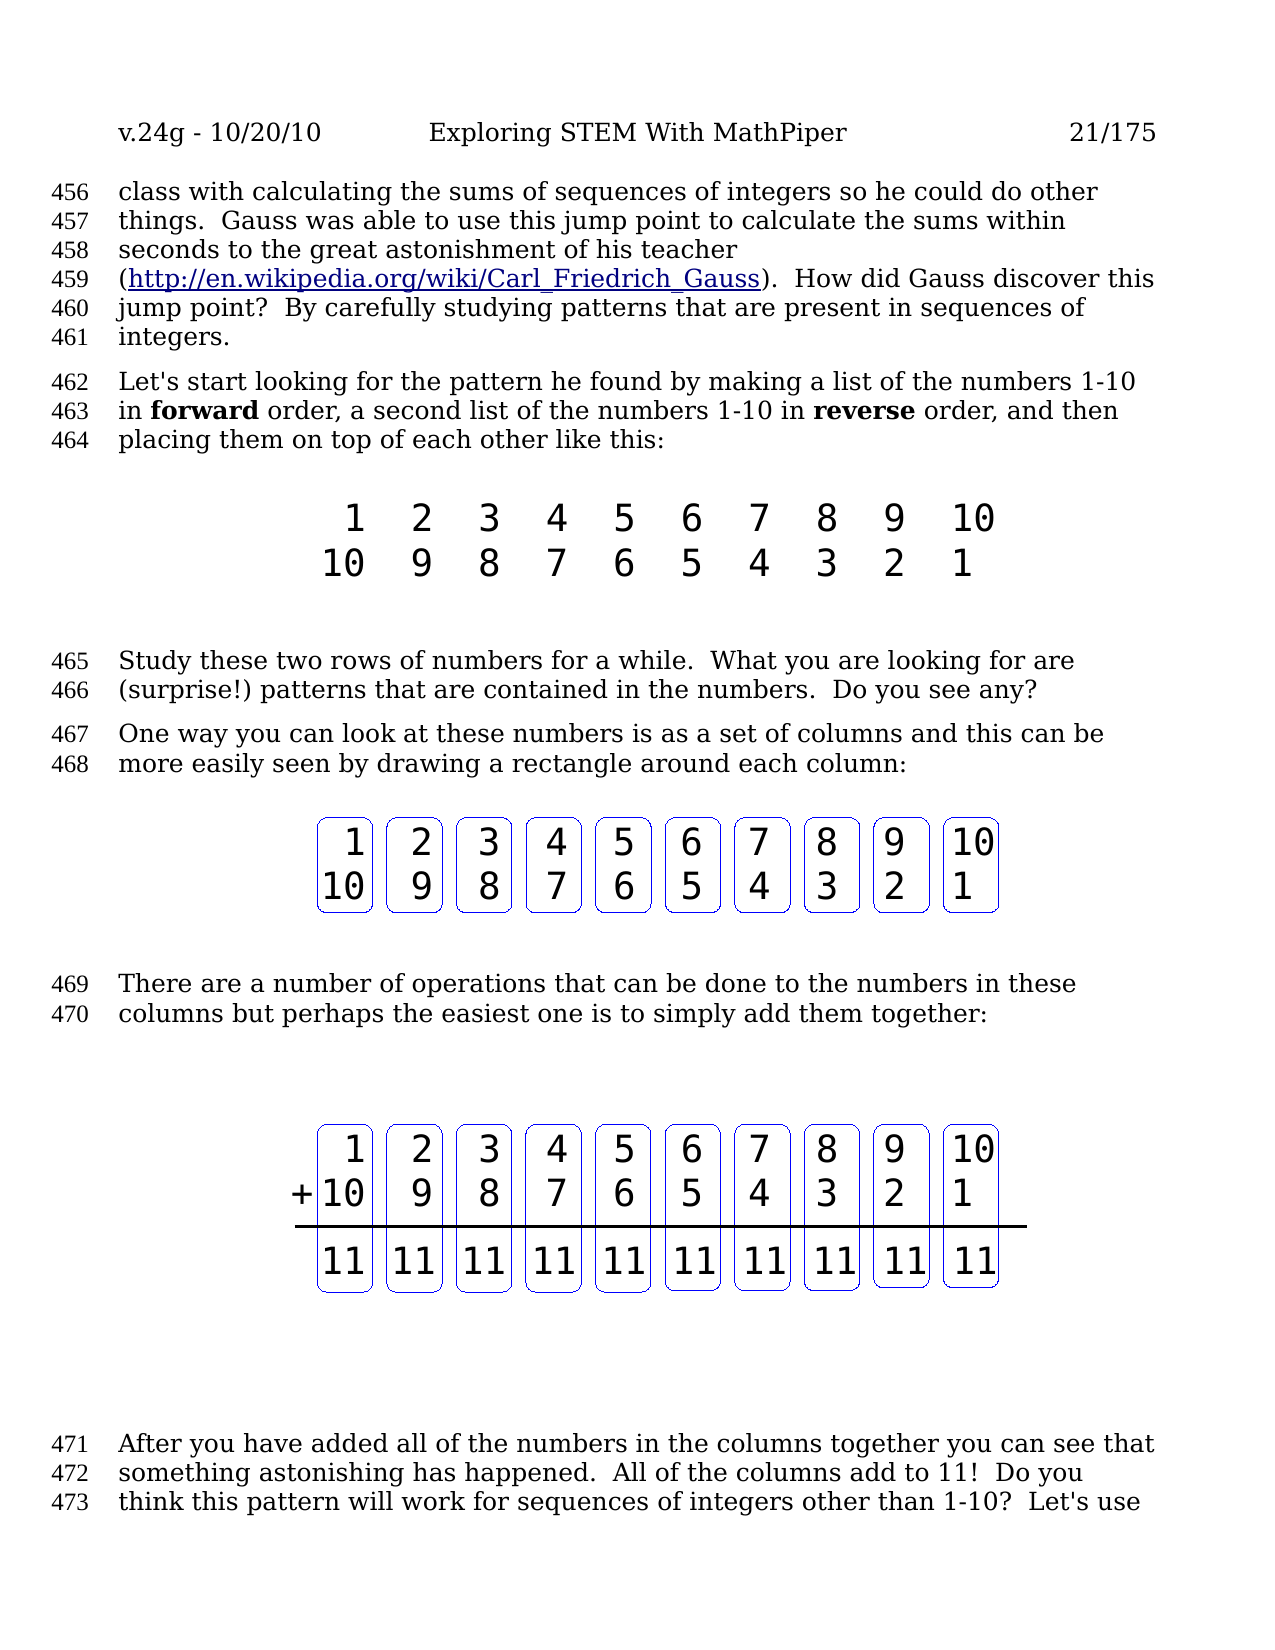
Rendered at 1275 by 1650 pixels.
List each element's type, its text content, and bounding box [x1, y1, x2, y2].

text Study these two rows of numbers for a while. What you are looking for are (surprise!) patterns that are contained in the numbers. Do you see any? [118, 646, 1157, 704]
text class with calculating the sums of sequences of integers so he could do other things. Gauss was able to use this jump point to calculate the sums within seconds to the great astonishment of his teacher (http://en.wikipedia.org/wiki/Carl_Friedrich_Gauss). How did Gauss discover this jump point? By carefully studying patterns that are present in sequences of integers. [118, 177, 1157, 352]
text After you have added all of the numbers in the columns together you can see that something astonishing has happened. All of the columns add to 11! Do you think this pattern will work for sequences of integers other than 1-10? Let's use [118, 1429, 1157, 1516]
text Let's start looking for the pattern he found by making a list of the numbers 1-10 in forward order, a second list of the numbers 1-10 in reverse order, and then placing them on top of each other like this: [118, 367, 1157, 454]
text There are a number of operations that can be done to the numbers in these columns but perhaps the easiest one is to simply add them together: [118, 969, 1157, 1028]
text One way you can look at these numbers is as a set of columns and this can be more easily seen by drawing a rectangle around each column: [118, 719, 1157, 778]
